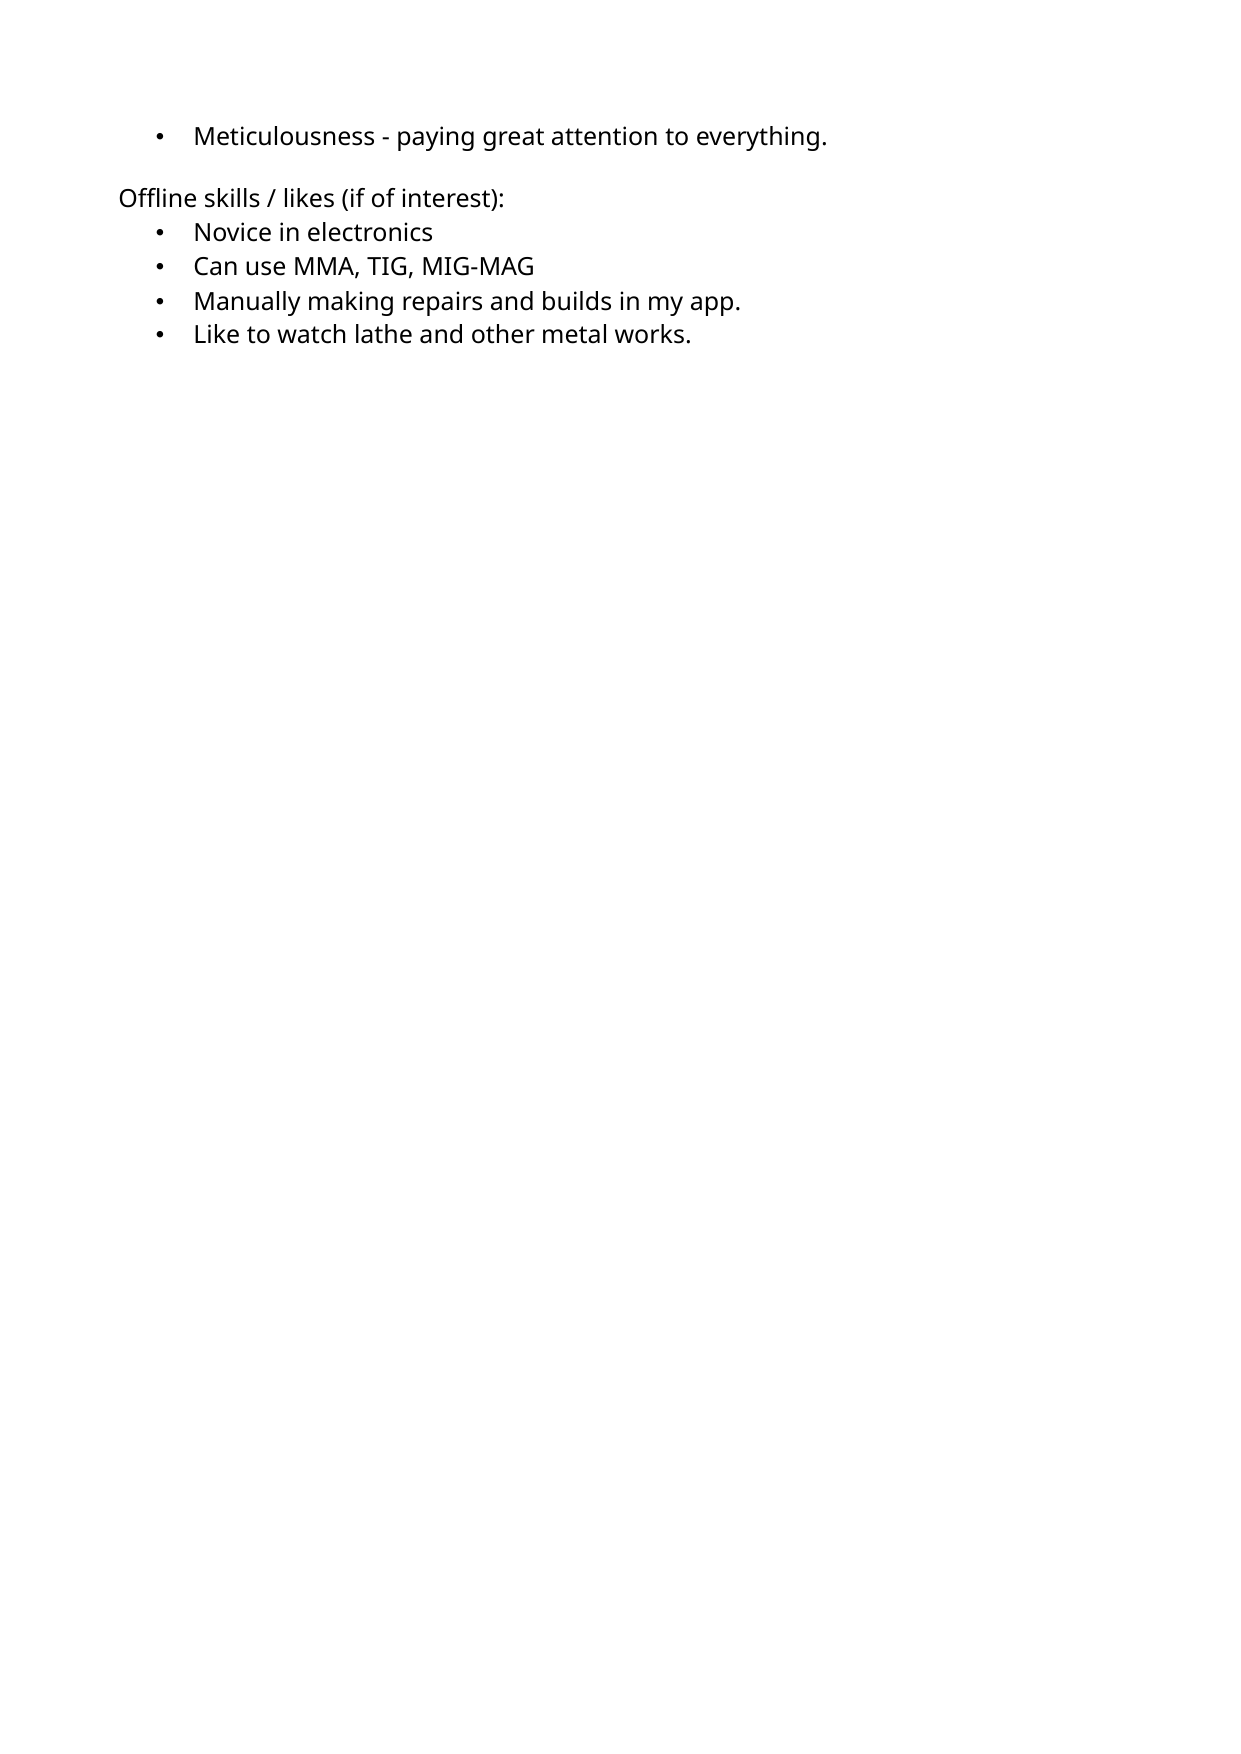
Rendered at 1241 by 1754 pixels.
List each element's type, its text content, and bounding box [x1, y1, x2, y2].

list Can use MMA, TIG, MIG-MAG [156, 249, 1122, 283]
list Like to watch lathe and other metal works. [156, 317, 1122, 351]
list Novice in electronics [156, 215, 1122, 249]
text Offline skills / likes (if of interest): [118, 181, 1122, 215]
list Manually making repairs and builds in my app. [156, 283, 1122, 317]
list Meticulousness - paying great attention to everything. [156, 118, 1122, 152]
